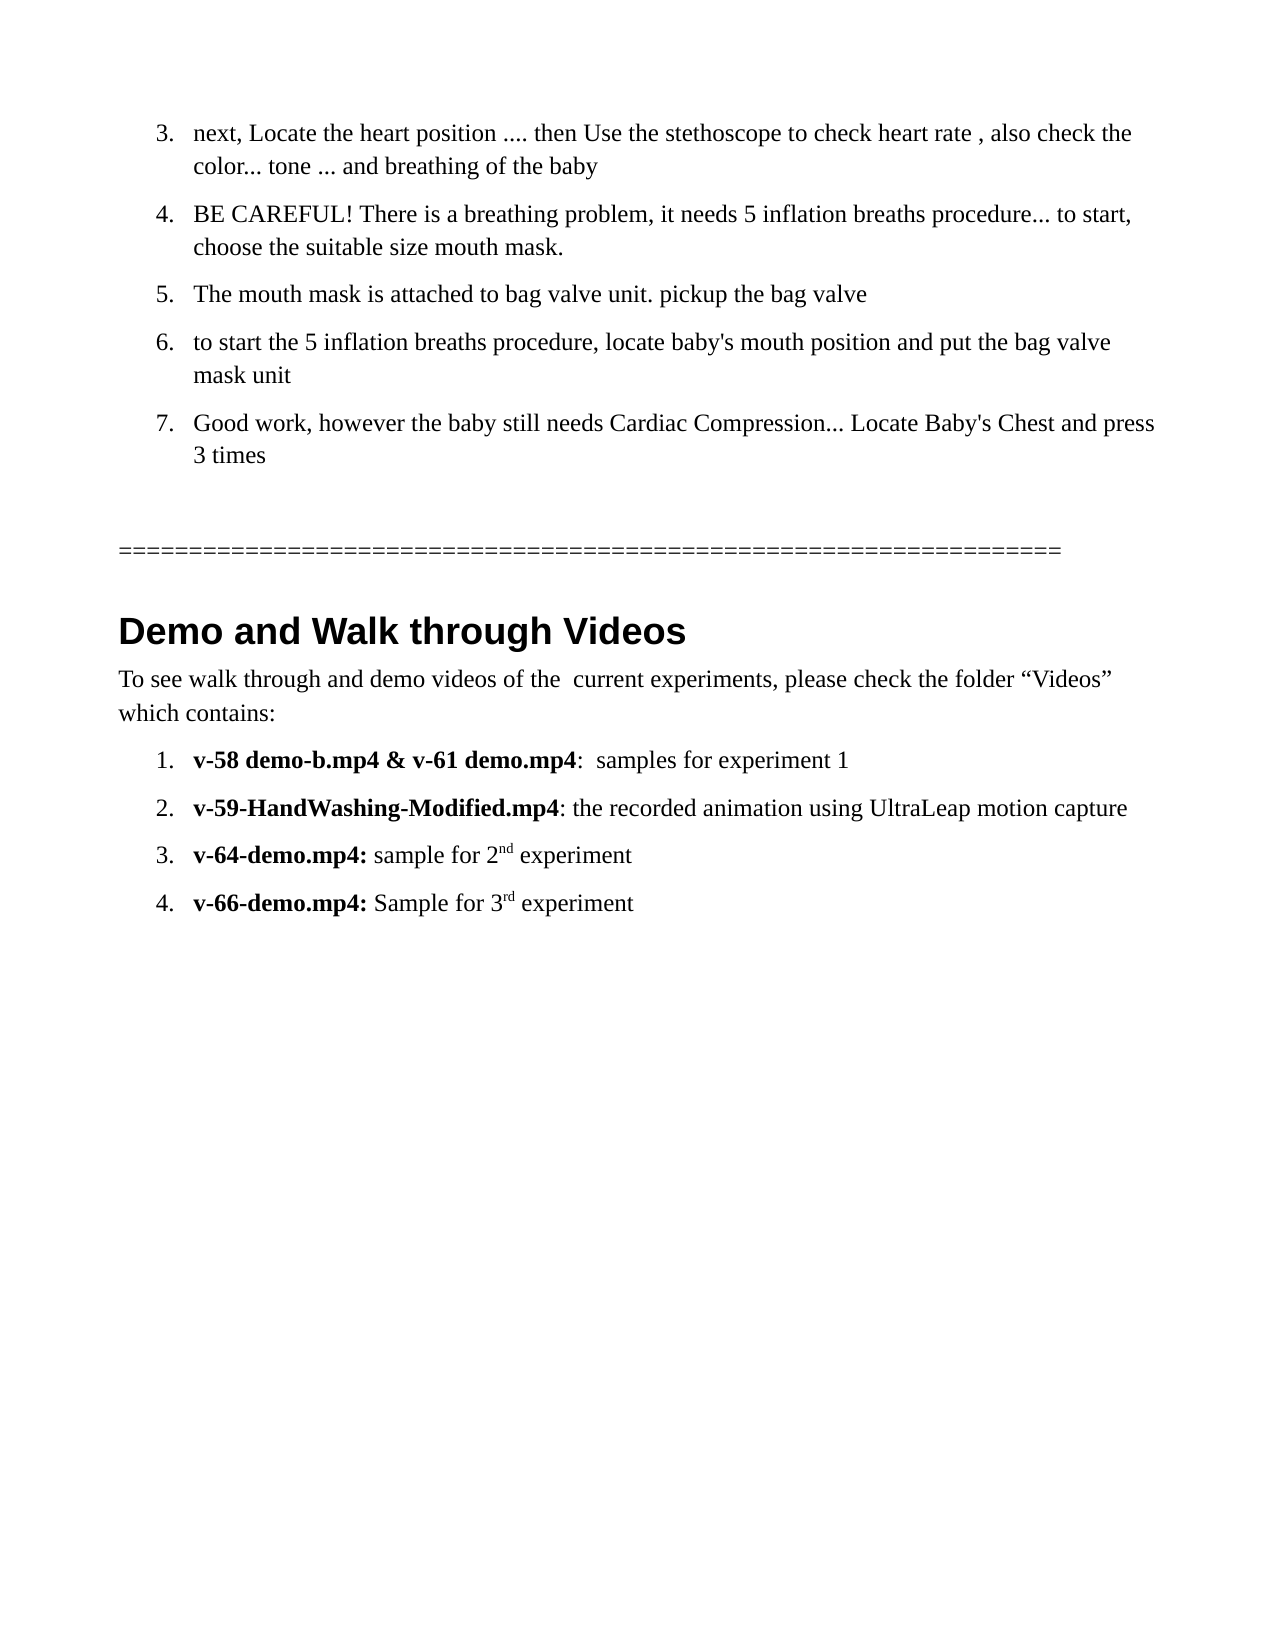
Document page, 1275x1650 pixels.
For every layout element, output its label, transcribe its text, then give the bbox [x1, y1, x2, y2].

list to start the 5 inflation breaths procedure, locate baby's mouth position and put the bag valve mask unit [156, 327, 1157, 389]
list v-64-demo.mp4: sample for 2nd experiment [156, 840, 1157, 869]
subtitle Demo and Walk through Videos [118, 608, 1157, 652]
list v-58 demo-b.mp4 & v-61 demo.mp4: samples for experiment 1 [156, 745, 1157, 774]
list Good work, however the baby still needs Cardiac Compression... Locate Baby's Chest and press 3 times [156, 408, 1157, 469]
text To see walk through and demo videos of the current experiments, please check the folder “Videos” which contains: [118, 664, 1157, 726]
list v-59-HandWashing-Modified.mp4: the recorded animation using UltraLeap motion capture [156, 793, 1157, 822]
list The mouth mask is attached to bag valve unit. pickup the bag valve [156, 279, 1157, 308]
text =================================================================== [118, 536, 1157, 564]
list BE CAREFUL! There is a breathing problem, it needs 5 inflation breaths procedure... to start, choose the suitable size mouth mask. [156, 199, 1157, 261]
list next, Locate the heart position .... then Use the stethoscope to check heart rate , also check the color... tone ... and breathing of the baby [156, 118, 1157, 180]
list v-66-demo.mp4: Sample for 3rd experiment [156, 888, 1157, 917]
